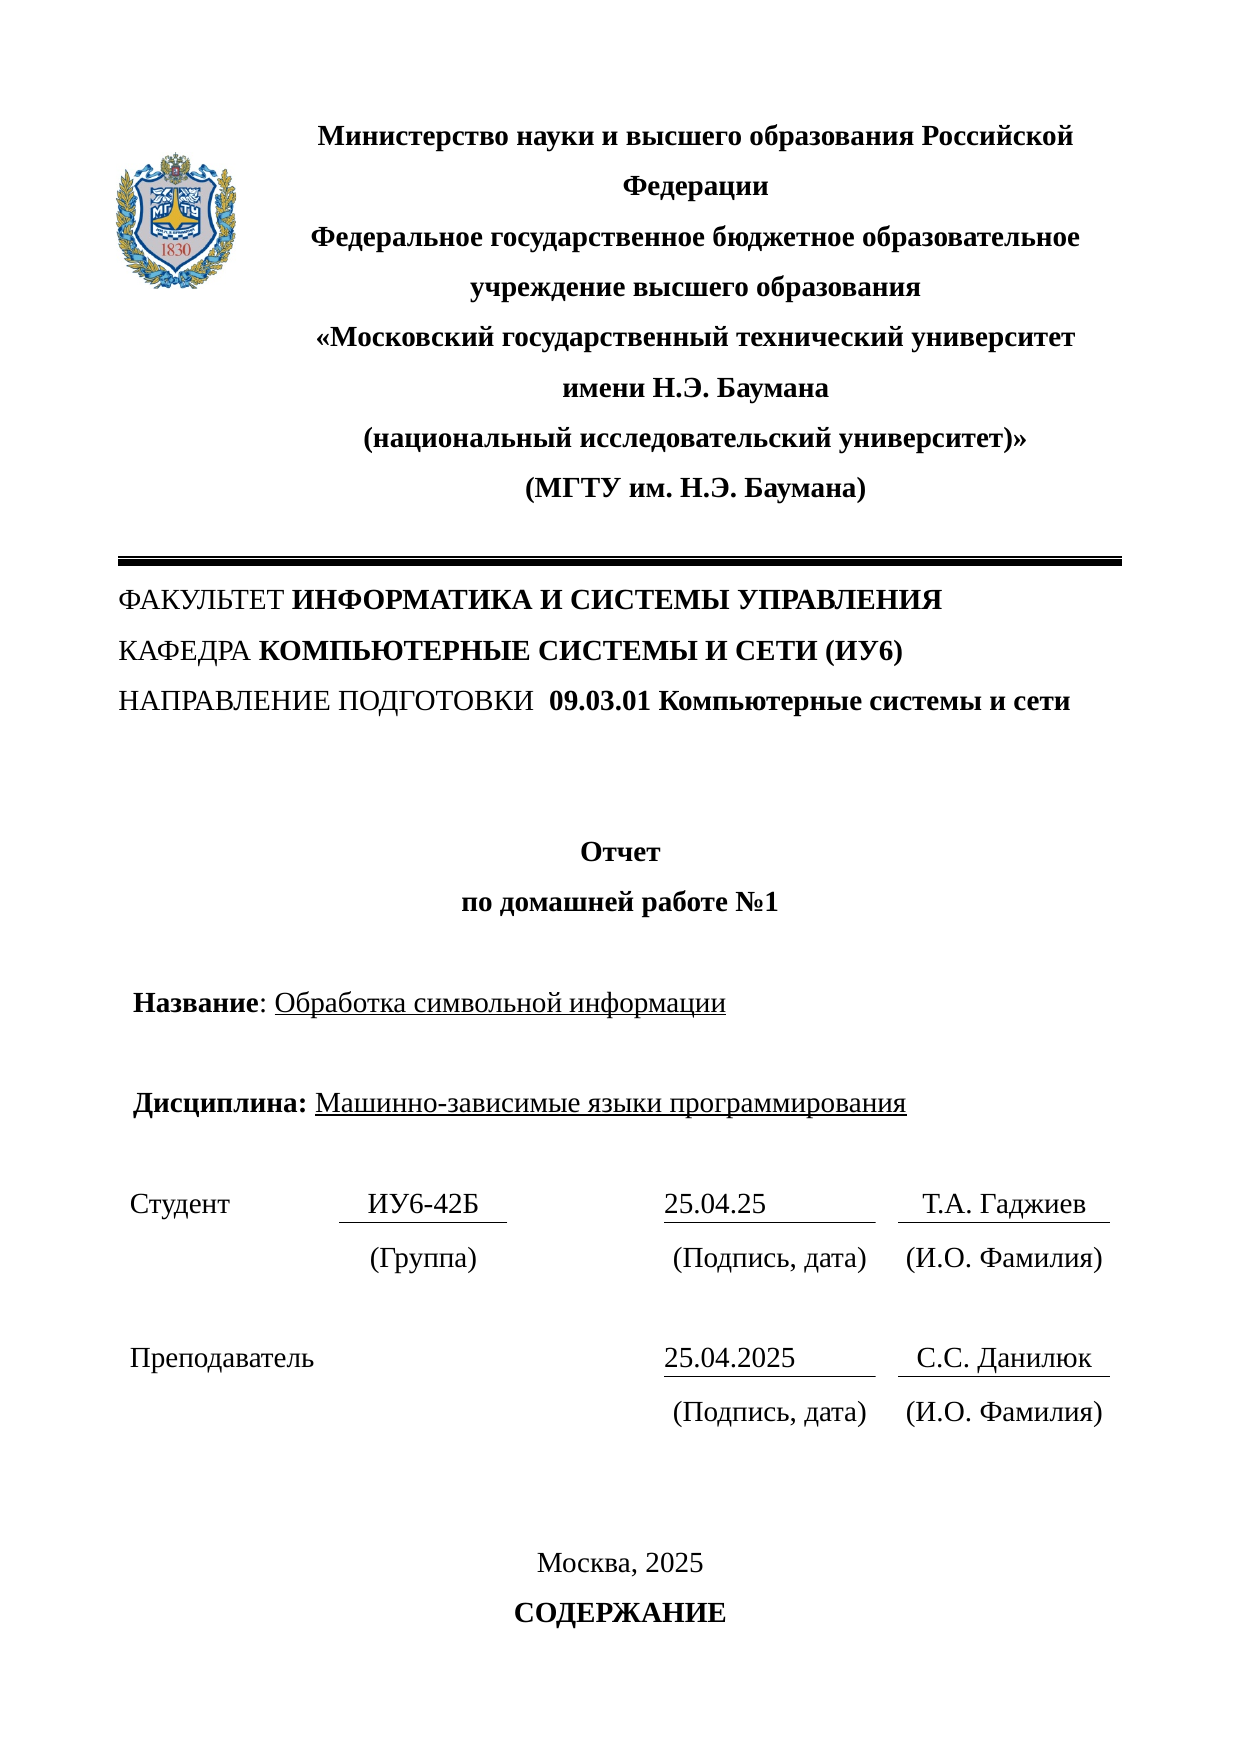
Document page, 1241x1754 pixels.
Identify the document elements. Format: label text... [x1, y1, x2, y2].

table_cell [519, 1394, 653, 1444]
text НАПРАВЛЕНИЕ ПОДГОТОВКИ 09.03.01 Компьютерные системы и сети [118, 683, 1122, 716]
table_cell [118, 1240, 328, 1290]
table_cell [328, 1290, 519, 1340]
table_cell [118, 1290, 328, 1340]
table_header [519, 1186, 653, 1240]
table_header Студент [118, 1186, 328, 1240]
table_header ИУ6-42Б [328, 1186, 519, 1240]
table_cell (Подпись, дата) [653, 1240, 887, 1290]
table_cell [653, 1290, 887, 1340]
table_cell [887, 1290, 1121, 1340]
table_header Министерство науки и высшего образования Российской Федерации Федеральное государственное бюджетное образовательное учреждение высшего образования «Московский государственный технический университет имени Н.Э. Баумана (национальный исследовательский университет)» (МГТУ им. Н.Э. Баумана) [254, 118, 1137, 521]
table_cell [328, 1340, 519, 1394]
picture [115, 152, 237, 289]
table_cell (Группа) [328, 1240, 519, 1290]
table_cell [328, 1394, 519, 1444]
table_cell (И.О. Фамилия) [887, 1240, 1121, 1290]
table_header [107, 118, 254, 521]
text по домашней работе №1 [118, 884, 1122, 918]
text Дисциплина: Машинно-зависимые языки программирования [133, 1085, 1122, 1119]
table_cell [519, 1290, 653, 1340]
table_cell Преподаватель [118, 1340, 328, 1394]
table_cell [519, 1240, 653, 1290]
table_cell С.С. Данилюк [887, 1340, 1121, 1394]
text КАФЕДРА Компьютерные системы и сети (ИУ6) [118, 633, 1122, 666]
table_header 25.04.25 [653, 1186, 887, 1240]
subtitle СОДЕРЖАНИЕ [118, 1595, 1122, 1629]
table_cell [118, 1394, 328, 1444]
table_cell 25.04.2025 [653, 1340, 887, 1394]
table_cell (Подпись, дата) [653, 1394, 887, 1444]
table_cell [519, 1340, 653, 1394]
text Москва, 2025 [118, 1545, 1122, 1578]
table_cell (И.О. Фамилия) [887, 1394, 1121, 1444]
text Название: Обработка символьной информации [133, 985, 1122, 1018]
table_header Т.А. Гаджиев [887, 1186, 1121, 1240]
text ФАКУЛЬТЕТ Информатика и системы управления [118, 582, 1122, 616]
text Отчет [118, 834, 1122, 867]
